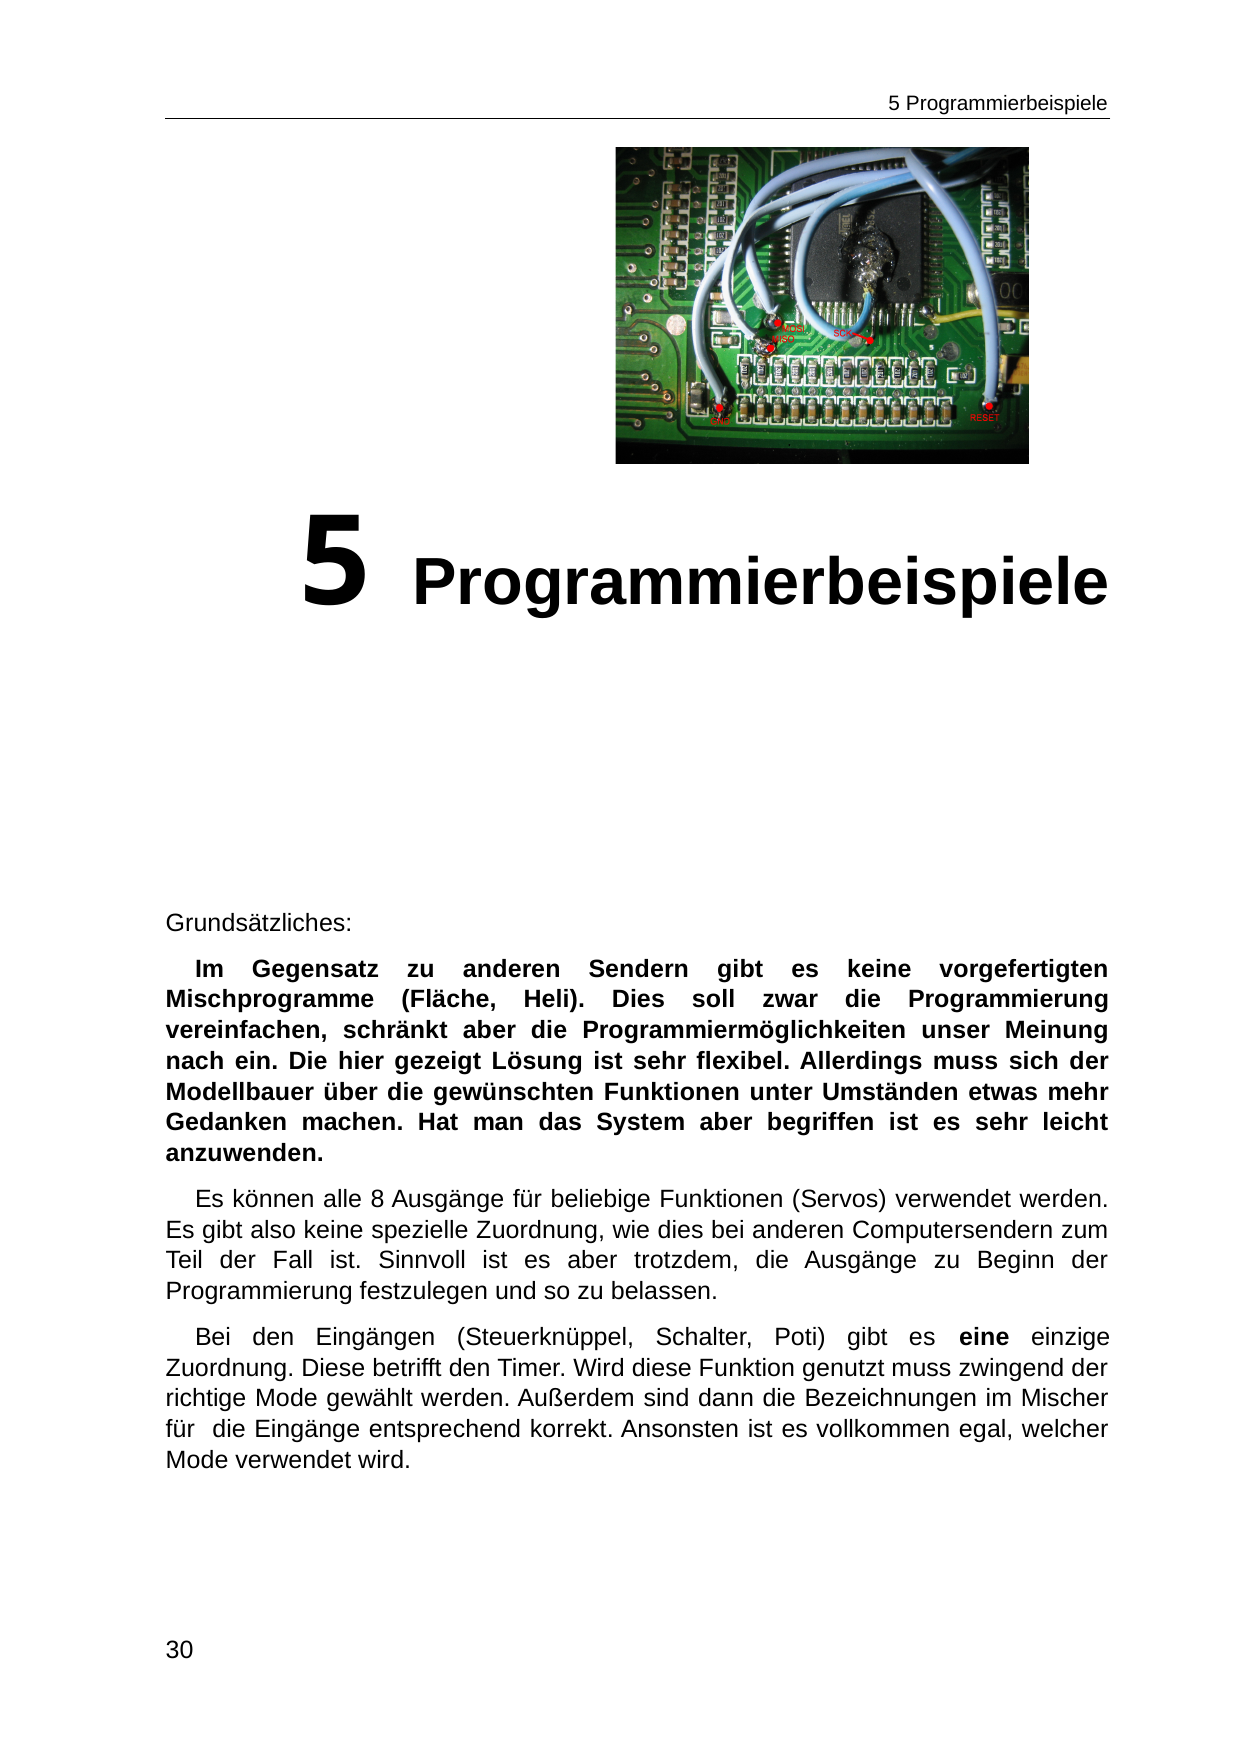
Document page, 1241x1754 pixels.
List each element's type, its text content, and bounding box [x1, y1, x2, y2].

text Es können alle 8 Ausgänge für beliebige Funktionen (Servos) verwendet werden. Es gibt also keine spezielle Zuordnung, wie dies bei anderen Computersendern zum Teil der Fall ist. Sinnvoll ist es aber trotzdem, die Ausgänge zu Beginn der Programmierung festzulegen und so zu belassen. [165, 1185, 1110, 1305]
text Im Gegensatz zu anderen Sendern gibt es keine vorgefertigten Mischprogramme (Fläche, Heli). Dies soll zwar die Programmierung vereinfachen, schränkt aber die Programmiermöglichkeiten unser Meinung nach ein. Die hier gezeigt Lösung ist sehr flexibel. Allerdings muss sich der Modellbauer über die gewünschten Funktionen unter Umständen etwas mehr Gedanken machen. Hat man das System aber begriffen ist es sehr leicht anzuwenden. [165, 955, 1110, 1167]
text Grundsätzliches: [165, 909, 1110, 937]
picture [615, 147, 1029, 464]
text Bei den Eingängen (Steuerknüppel, Schalter, Poti) gibt es eine einzige Zuordnung. Diese betrifft den Timer. Wird diese Funktion genutzt muss zwingend der richtige Mode gewählt werden. Außerdem sind dann die Bezeichnungen im Mischer für die Eingänge entsprechend korrekt. Ansonsten ist es vollkommen egal, welcher Mode verwendet wird. [165, 1323, 1110, 1474]
subtitle Programmierbeispiele [224, 464, 1110, 641]
